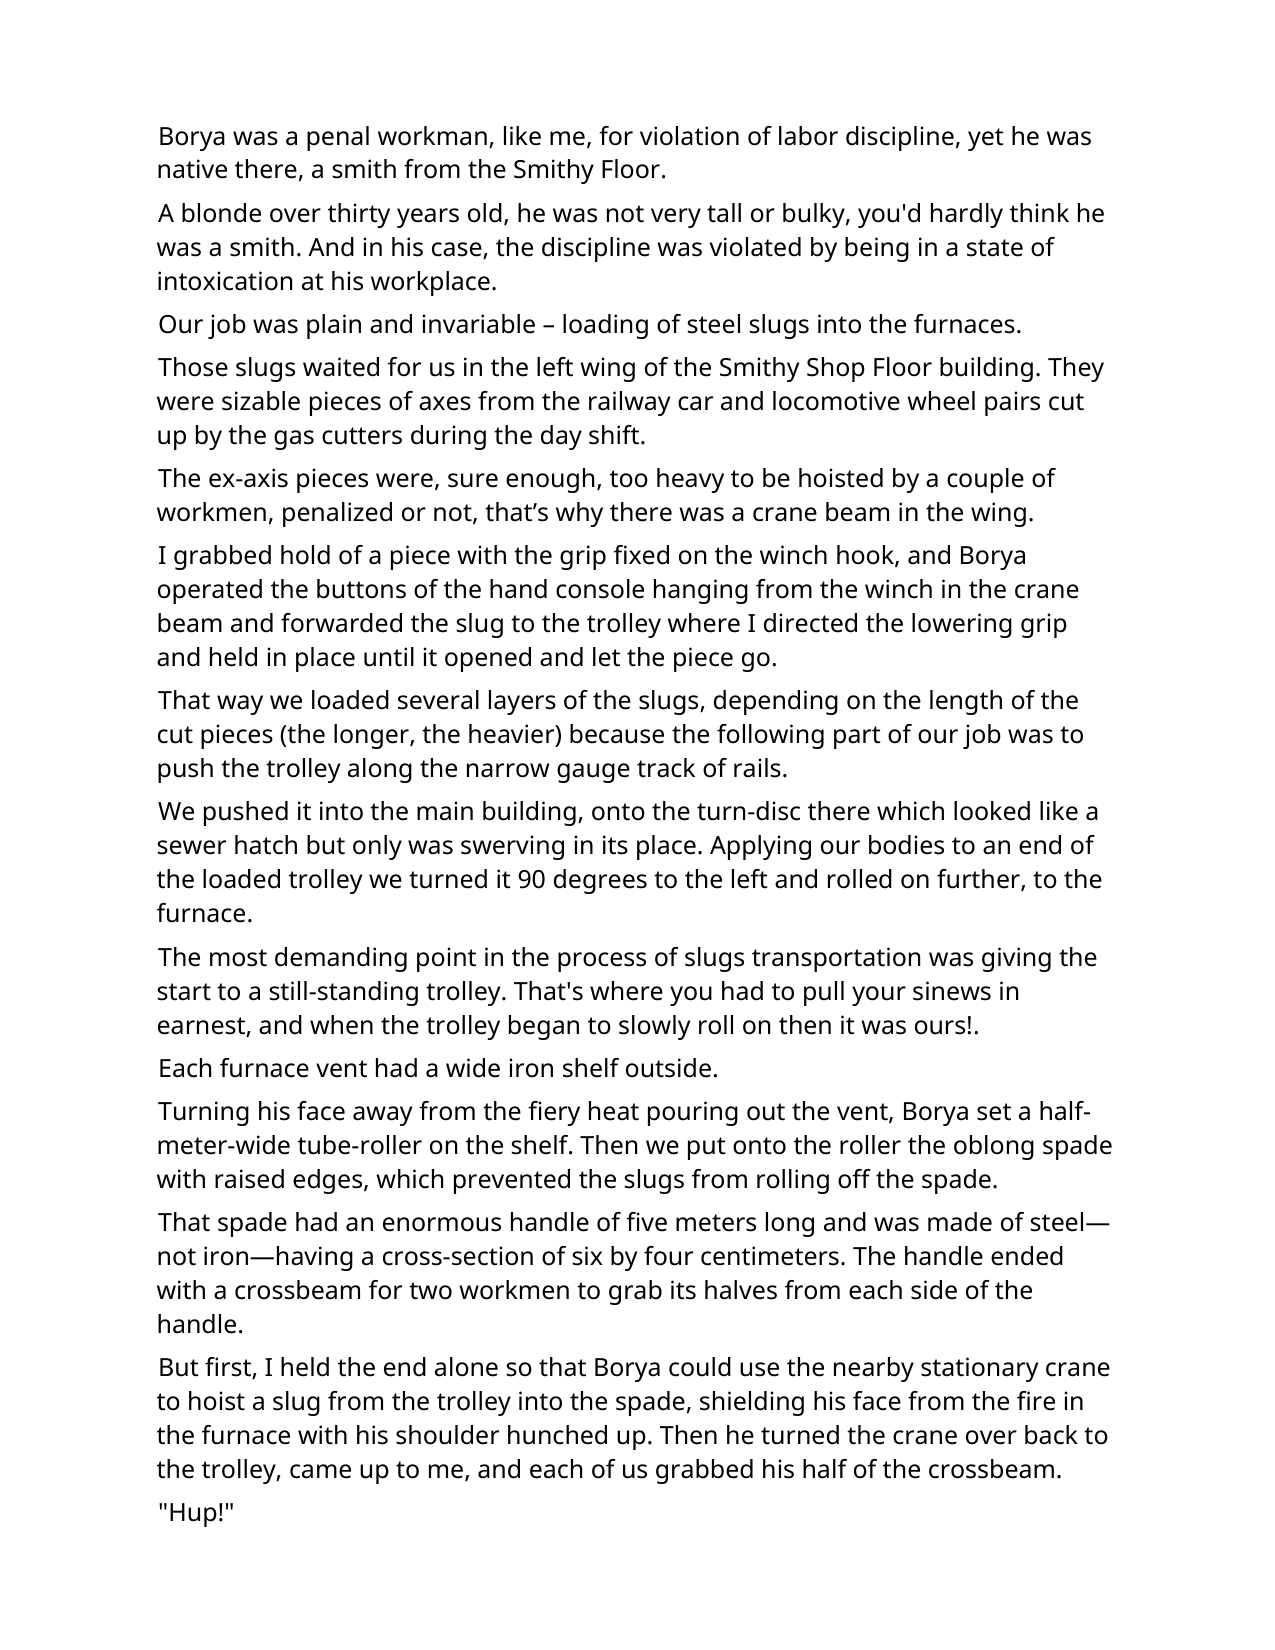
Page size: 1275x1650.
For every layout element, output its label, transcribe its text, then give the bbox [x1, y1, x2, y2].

text The ex-axis pieces were, sure enough, too heavy to be hoisted by a couple of workmen, penalized or not, that’s why there was a crane beam in the wing. [156, 461, 1118, 529]
text Our job was plain and invariable – loading of steel slugs into the furnaces. [156, 306, 1118, 340]
text I grabbed hold of a piece with the grip fixed on the winch hook, and Borya operated the buttons of the hand console hanging from the winch in the crane beam and forwarded the slug to the trolley where I directed the lowering grip and held in place until it opened and let the piece go. [156, 538, 1118, 674]
text "Hup!" [156, 1495, 1118, 1529]
text But first, I held the end alone so that Borya could use the nearby stationary crane to hoist a slug from the trolley into the spade, shielding his face from the fire in the furnace with his shoulder hunched up. Then he turned the crane over back to the trolley, came up to me, and each of us grabbed his half of the crossbeam. [156, 1350, 1118, 1486]
text We pushed it into the main building, onto the turn-disc there which looked like a sewer hatch but only was swerving in its place. Applying our bodies to an end of the loaded trolley we turned it 90 degrees to the left and rolled on further, to the furnace. [156, 794, 1118, 930]
text Each furnace vent had a wide iron shelf outside. [156, 1050, 1118, 1084]
text That spade had an enormous handle of five meters long and was made of steel—not iron—having a cross-section of six by four centimeters. The handle ended with a crossbeam for two workmen to grab its halves from each side of the handle. [156, 1204, 1118, 1341]
text Those slugs waited for us in the left wing of the Smithy Shop Floor building. They were sizable pieces of axes from the railway car and locomotive wheel pairs cut up by the gas cutters during the day shift. [156, 349, 1118, 452]
text The most demanding point in the process of slugs transportation was giving the start to a still-standing trolley. That's where you had to pull your sinews in earnest, and when the trolley began to slowly roll on then it was ours!. [156, 939, 1118, 1041]
text Turning his face away from the fiery heat pouring out the vent, Borya set a half-meter-wide tube-roller on the shelf. Then we put onto the roller the oblong spade with raised edges, which prevented the slugs from rolling off the spade. [156, 1093, 1118, 1196]
text Borya was a penal workman, like me, for violation of labor discipline, yet he was native there, a smith from the Smithy Floor. [156, 118, 1118, 186]
text A blonde over thirty years old, he was not very tall or bulky, you'd hardly think he was a smith. And in his case, the discipline was violated by being in a state of intoxication at his workplace. [156, 195, 1118, 297]
text That way we loaded several layers of the slugs, depending on the length of the cut pieces (the longer, the heavier) because the following part of our job was to push the trolley along the narrow gauge track of rails. [156, 683, 1118, 785]
